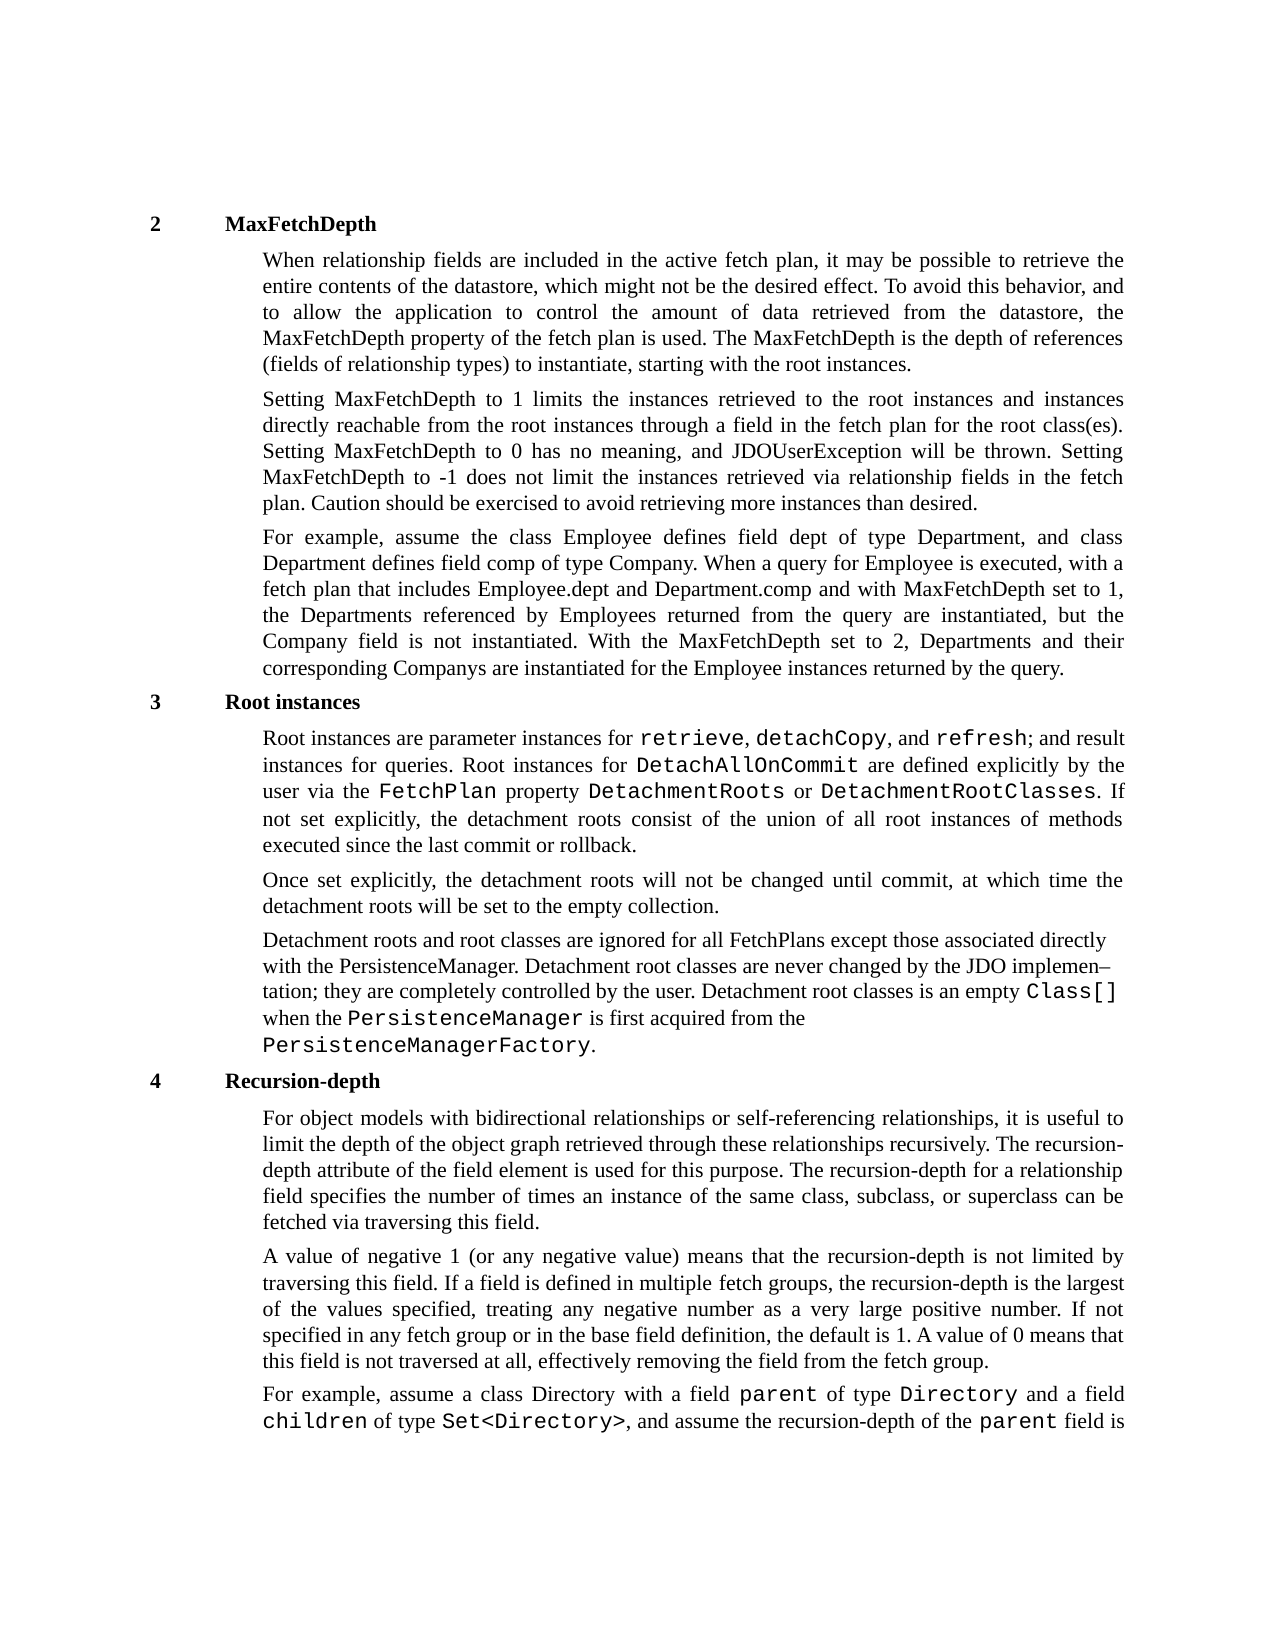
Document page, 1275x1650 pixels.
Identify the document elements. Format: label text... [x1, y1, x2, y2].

subtitle Recursion-depth [150, 1068, 1125, 1094]
text For object models with bidirectional relationships or self-referencing relationships, it is useful to limit the depth of the object graph retrieved through these relationships recursively. The recursion-depth attribute of the field element is used for this purpose. The recursion-depth for a relationship field specifies the number of times an instance of the same class, subclass, or superclass can be fetched via traversing this field. [262, 1104, 1125, 1234]
text A value of negative 1 (or any negative value) means that the recursion-depth is not limited by traversing this field. If a field is defined in multiple fetch groups, the recursion-depth is the largest of the values specified, treating any negative number as a very large positive number. If not specified in any fetch group or in the base field definition, the default is 1. A value of 0 means that this field is not traversed at all, effectively removing the field from the fetch group. [262, 1243, 1125, 1373]
text Setting MaxFetchDepth to 1 limits the instances retrieved to the root instances and instances directly reachable from the root instances through a field in the fetch plan for the root class(es). Setting MaxFetchDepth to 0 has no meaning, and JDOUserException will be thrown. Setting MaxFetchDepth to -1 does not limit the instances retrieved via relationship fields in the fetch plan. Caution should be exercised to avoid retrieving more instances than desired. [262, 385, 1125, 515]
text Detachment roots and root classes are ignored for all FetchPlans except those associated directly with the PersistenceManager. Detachment root classes are never changed by the JDO implemen–tation; they are completely controlled by the user. Detachment root classes is an empty Class[] when the PersistenceManager is first acquired from the PersistenceManagerFactory. [262, 926, 1125, 1059]
subtitle MaxFetchDepth [150, 210, 1125, 236]
text Once set explicitly, the detachment roots will not be changed until commit, at which time the detachment roots will be set to the empty collection. [262, 866, 1125, 918]
text Root instances are parameter instances for retrieve, detachCopy, and refresh; and result instances for queries. Root instances for DetachAllOnCommit are defined explicitly by the user via the FetchPlan property DetachmentRoots or DetachmentRootClasses. If not set explicitly, the detachment roots consist of the union of all root instances of methods executed since the last commit or rollback. [262, 724, 1125, 858]
text When relationship fields are included in the active fetch plan, it may be possible to retrieve the entire contents of the datastore, which might not be the desired effect. To avoid this behavior, and to allow the application to control the amount of data retrieved from the datastore, the MaxFetchDepth property of the fetch plan is used. The MaxFetchDepth is the depth of references (fields of relationship types) to instantiate, starting with the root instances. [262, 246, 1125, 377]
text For example, assume the class Employee defines field dept of type Department, and class Department defines field comp of type Company. When a query for Employee is executed, with a fetch plan that includes Employee.dept and Department.comp and with MaxFetchDepth set to 1, the Departments referenced by Employees returned from the query are instantiated, but the Company field is not instantiated. With the MaxFetchDepth set to 2, Departments and their corresponding Companys are instantiated for the Employee instances returned by the query. [262, 523, 1125, 680]
subtitle Root instances [150, 688, 1125, 714]
text For example, assume a class Directory with a field parent of type Directory and a field children of type Set<Directory>, and assume the recursion-depth of the parent field is [262, 1381, 1125, 1435]
